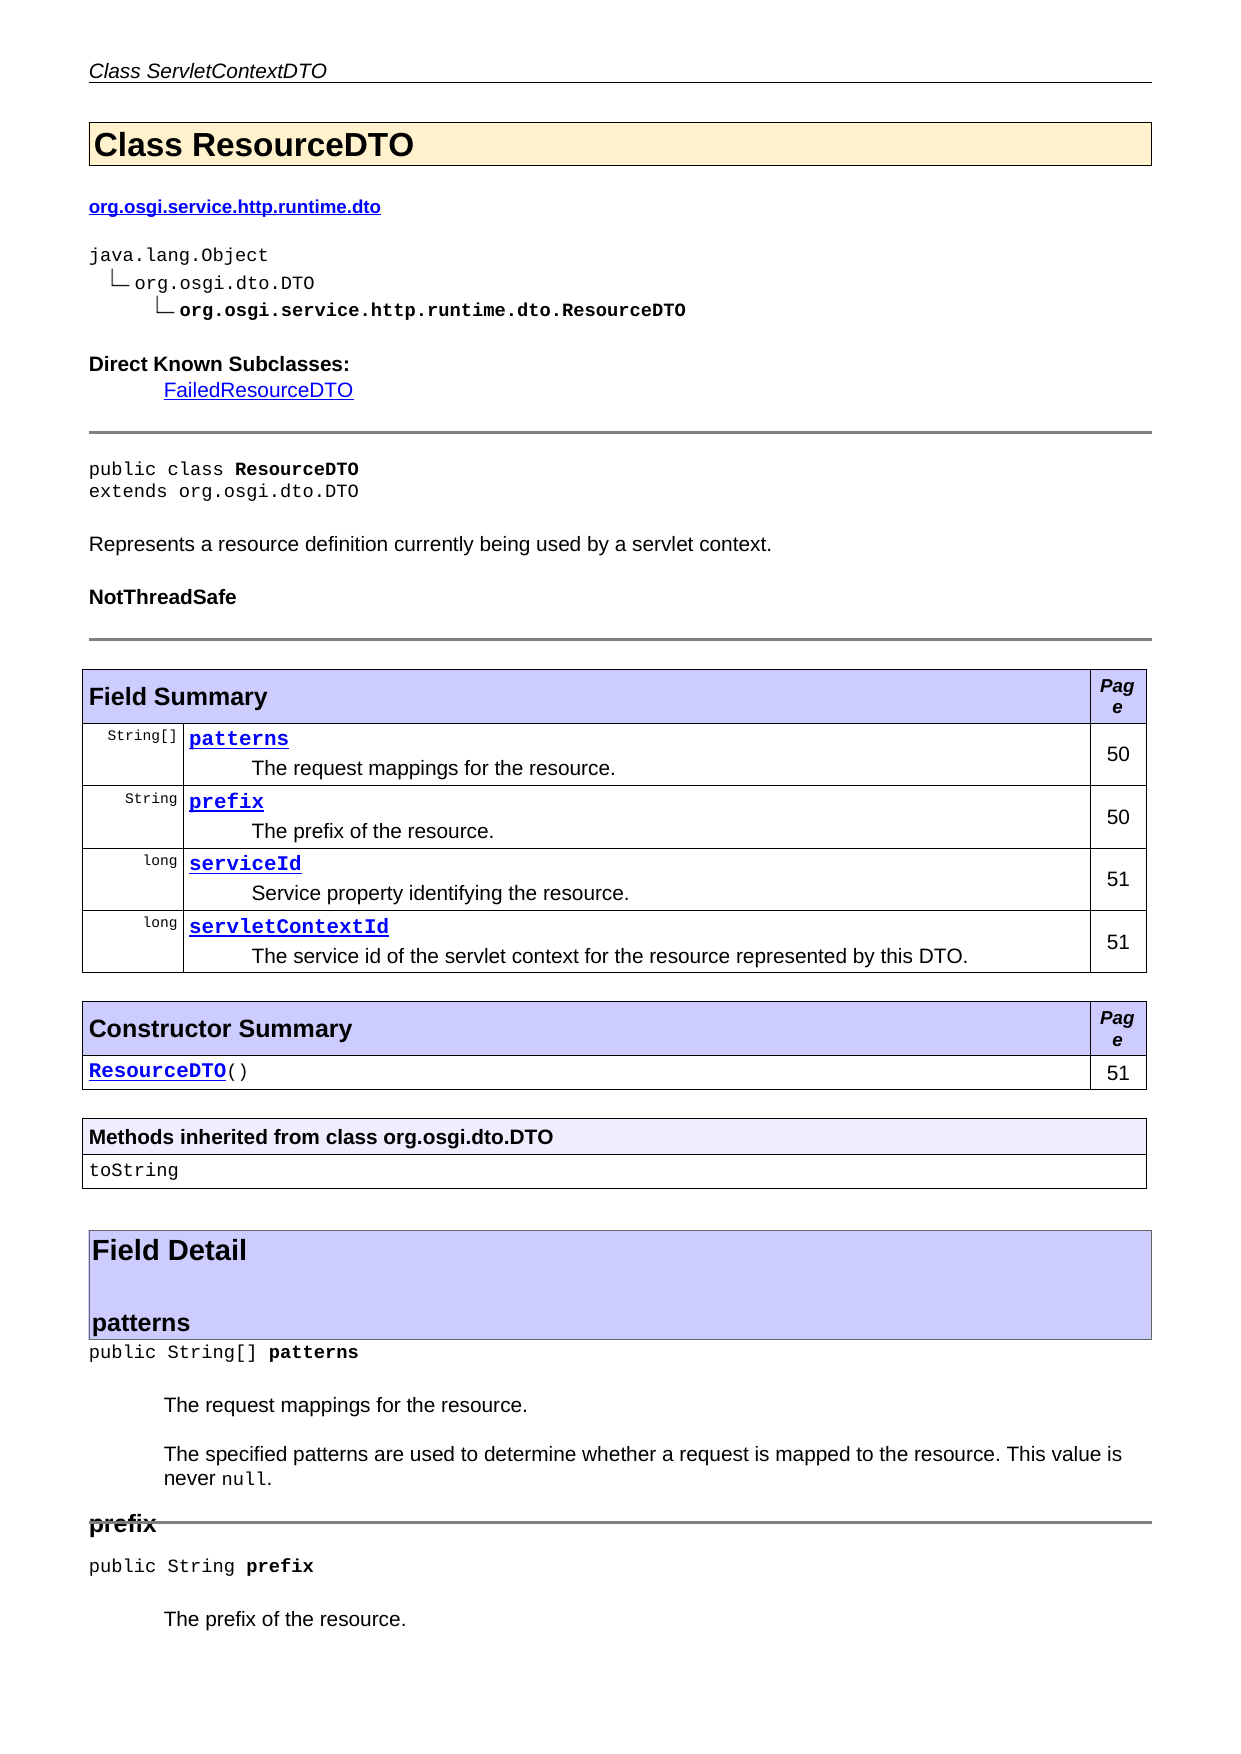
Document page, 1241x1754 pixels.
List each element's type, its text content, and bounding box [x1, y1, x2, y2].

table_cell 51 [1091, 911, 1146, 972]
picture [156, 295, 180, 317]
table_cell patterns The request mappings for the resource. [184, 724, 1090, 785]
text extends org.osgi.dto.DTO [88, 481, 1152, 503]
text The prefix of the resource. [163, 1607, 1152, 1631]
text public String prefix [88, 1557, 1152, 1578]
text Represents a resource definition currently being used by a servlet context. [88, 532, 1152, 556]
text java.lang.Object [88, 246, 1152, 267]
text org.osgi.service.http.runtime.dto.ResourceDTO [88, 295, 1152, 322]
table_cell 50 [1091, 786, 1146, 847]
subtitle Field Detail [90, 1231, 1151, 1267]
table_cell String [83, 786, 183, 847]
table_header Constructor Summary [83, 1002, 1090, 1055]
table_cell 51 [1091, 1056, 1146, 1089]
table_header Page [1091, 1002, 1146, 1055]
table_cell long [83, 849, 183, 910]
table_cell 51 [1091, 849, 1146, 910]
text org.osgi.service.http.runtime.dto [88, 195, 1152, 217]
table_cell 50 [1091, 724, 1146, 785]
text public class ResourceDTO [88, 460, 1152, 481]
text The request mappings for the resource. [163, 1393, 1152, 1417]
table_cell String[] [83, 724, 183, 785]
text public String[] patterns [88, 1343, 1152, 1364]
table_header Field Summary [83, 670, 1090, 723]
subtitle Direct Known Subclasses: [88, 352, 1152, 376]
text NotThreadSafe [88, 585, 1152, 609]
text FailedResourceDTO [163, 378, 1152, 402]
table_cell ResourceDTO() [83, 1056, 1090, 1089]
picture [111, 267, 135, 290]
table_cell toString [83, 1155, 1146, 1188]
table_cell serviceId Service property identifying the resource. [184, 849, 1090, 910]
table_cell long [83, 911, 183, 972]
subtitle Class ResourceDTO [90, 123, 1151, 165]
table_cell prefix The prefix of the resource. [184, 786, 1090, 847]
table_cell servletContextId The service id of the servlet context for the resource represented by this DTO. [184, 911, 1090, 972]
text The specified patterns are used to determine whether a request is mapped to the resource. This value is never null. [163, 1442, 1152, 1491]
text org.osgi.dto.DTO [88, 267, 1152, 295]
subtitle patterns [90, 1305, 1151, 1339]
table_header Methods inherited from class org.osgi.dto.DTO [83, 1119, 1146, 1154]
table_header Page [1091, 670, 1146, 723]
